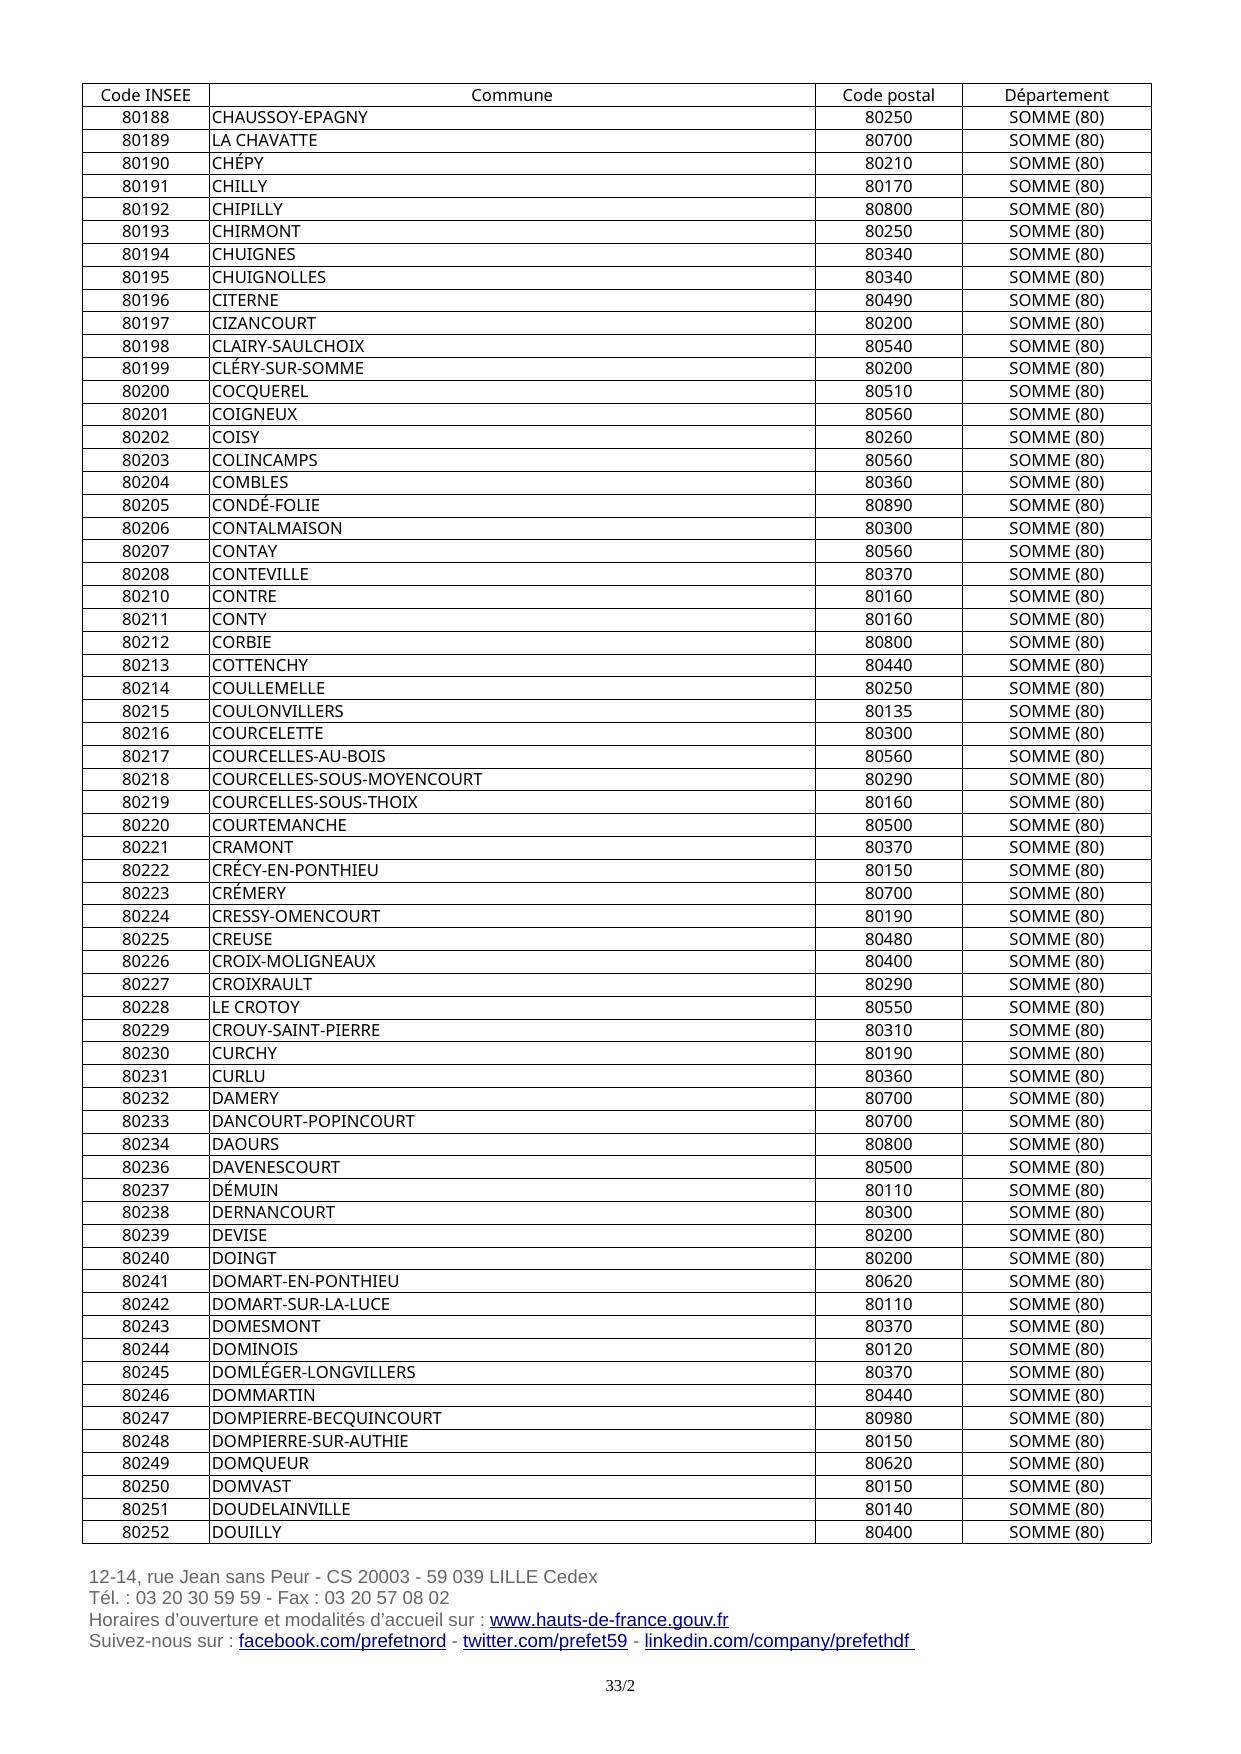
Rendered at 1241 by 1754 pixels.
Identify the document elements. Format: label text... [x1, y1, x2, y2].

table_cell SOMME (80) [963, 1065, 1151, 1087]
table_cell SOMME (80) [963, 723, 1151, 745]
table_cell SOMME (80) [963, 495, 1151, 517]
table_cell CROIX-MOLIGNEAUX [210, 951, 815, 973]
table_cell 80290 [816, 769, 962, 790]
table_cell COULLEMELLE [210, 677, 815, 699]
table_cell CONTEVILLE [210, 563, 815, 585]
table_cell 80700 [816, 1088, 962, 1110]
table_cell SOMME (80) [963, 1179, 1151, 1201]
table_cell SOMME (80) [963, 860, 1151, 882]
table_cell 80200 [83, 381, 209, 402]
table_cell SOMME (80) [963, 1407, 1151, 1429]
table_cell 80300 [816, 1202, 962, 1224]
table_cell SOMME (80) [963, 1385, 1151, 1406]
table_cell 80229 [83, 1020, 209, 1041]
table_cell 80242 [83, 1293, 209, 1315]
table_cell 80217 [83, 746, 209, 767]
table_cell 80440 [816, 1385, 962, 1406]
table_cell 80370 [816, 837, 962, 859]
table_cell 80560 [816, 540, 962, 562]
table_cell SOMME (80) [963, 1088, 1151, 1110]
table_cell SOMME (80) [963, 1430, 1151, 1452]
table_cell SOMME (80) [963, 1225, 1151, 1247]
table_cell 80110 [816, 1293, 962, 1315]
table_cell 80160 [816, 609, 962, 631]
table_cell 80215 [83, 700, 209, 722]
table_cell SOMME (80) [963, 1339, 1151, 1361]
table_cell SOMME (80) [963, 1134, 1151, 1155]
table_cell 80500 [816, 814, 962, 836]
table_cell 80200 [816, 1248, 962, 1269]
table_cell 80560 [816, 404, 962, 425]
table_cell SOMME (80) [963, 107, 1151, 129]
table_cell COMBLES [210, 472, 815, 494]
table_cell COCQUEREL [210, 381, 815, 402]
table_cell SOMME (80) [963, 1156, 1151, 1178]
table_cell CITERNE [210, 290, 815, 311]
table_cell 80228 [83, 997, 209, 1018]
table_header Département [963, 84, 1151, 106]
table_cell SOMME (80) [963, 404, 1151, 425]
table_cell 80202 [83, 426, 209, 448]
table_cell 80160 [816, 791, 962, 813]
table_cell 80150 [816, 1430, 962, 1452]
table_cell 80700 [816, 1111, 962, 1132]
table_cell 80243 [83, 1316, 209, 1338]
table_cell 80191 [83, 175, 209, 197]
table_cell COURCELLES-SOUS-MOYENCOURT [210, 769, 815, 790]
table_cell 80310 [816, 1020, 962, 1041]
table_cell CONTRE [210, 586, 815, 608]
table_cell 80400 [816, 1521, 962, 1543]
table_cell SOMME (80) [963, 769, 1151, 790]
table_cell 80201 [83, 404, 209, 425]
table_cell 80238 [83, 1202, 209, 1224]
table_cell 80212 [83, 632, 209, 653]
table_cell 80206 [83, 518, 209, 539]
table_cell 80210 [83, 586, 209, 608]
table_cell COULONVILLERS [210, 700, 815, 722]
table_cell 80440 [816, 655, 962, 676]
table_cell 80260 [816, 426, 962, 448]
table_cell SOMME (80) [963, 677, 1151, 699]
table_cell CONDÉ-FOLIE [210, 495, 815, 517]
table_cell SOMME (80) [963, 951, 1151, 973]
table_cell 80204 [83, 472, 209, 494]
table_cell SOMME (80) [963, 609, 1151, 631]
table_cell CLÉRY-SUR-SOMME [210, 358, 815, 380]
table_cell 80199 [83, 358, 209, 380]
table_cell SOMME (80) [963, 974, 1151, 996]
table_cell SOMME (80) [963, 312, 1151, 334]
table_cell 80200 [816, 1225, 962, 1247]
table_cell SOMME (80) [963, 358, 1151, 380]
table_cell CONTY [210, 609, 815, 631]
table_cell 80196 [83, 290, 209, 311]
table_cell 80800 [816, 198, 962, 220]
table_cell SOMME (80) [963, 1020, 1151, 1041]
table_cell 80500 [816, 1156, 962, 1178]
table_cell CHUIGNES [210, 244, 815, 266]
table_cell 80250 [816, 107, 962, 129]
table_cell 80193 [83, 221, 209, 243]
table_cell COISY [210, 426, 815, 448]
table_cell SOMME (80) [963, 1362, 1151, 1383]
table_cell 80800 [816, 632, 962, 653]
table_cell SOMME (80) [963, 563, 1151, 585]
table_cell SOMME (80) [963, 655, 1151, 676]
table_cell SOMME (80) [963, 1316, 1151, 1338]
table_cell 80227 [83, 974, 209, 996]
table_cell 80980 [816, 1407, 962, 1429]
table_cell DOMPIERRE-SUR-AUTHIE [210, 1430, 815, 1452]
table_cell 80620 [816, 1270, 962, 1292]
table_cell 80233 [83, 1111, 209, 1132]
table_cell CHUIGNOLLES [210, 267, 815, 288]
table_cell 80510 [816, 381, 962, 402]
table_cell DOMMARTIN [210, 1385, 815, 1406]
table_cell SOMME (80) [963, 540, 1151, 562]
table_cell SOMME (80) [963, 1202, 1151, 1224]
table_cell DÉMUIN [210, 1179, 815, 1201]
table_cell DOUDELAINVILLE [210, 1499, 815, 1520]
table_cell DANCOURT-POPINCOURT [210, 1111, 815, 1132]
table_cell 80290 [816, 974, 962, 996]
table_cell 80244 [83, 1339, 209, 1361]
table_cell CONTALMAISON [210, 518, 815, 539]
table_cell 80220 [83, 814, 209, 836]
table_cell SOMME (80) [963, 267, 1151, 288]
table_cell CREUSE [210, 928, 815, 950]
table_cell DOMQUEUR [210, 1453, 815, 1475]
table_cell 80135 [816, 700, 962, 722]
table_cell 80190 [816, 1042, 962, 1064]
table_cell 80360 [816, 1065, 962, 1087]
table_cell DAMERY [210, 1088, 815, 1110]
table_cell CHÉPY [210, 153, 815, 174]
table_cell 80248 [83, 1430, 209, 1452]
table_cell SOMME (80) [963, 997, 1151, 1018]
table_cell DAVENESCOURT [210, 1156, 815, 1178]
table_cell DOMART-EN-PONTHIEU [210, 1270, 815, 1292]
table_cell CRESSY-OMENCOURT [210, 905, 815, 927]
table_cell 80247 [83, 1407, 209, 1429]
table_cell COTTENCHY [210, 655, 815, 676]
table_cell 80236 [83, 1156, 209, 1178]
table_cell COIGNEUX [210, 404, 815, 425]
table_cell SOMME (80) [963, 814, 1151, 836]
table_cell 80150 [816, 860, 962, 882]
table_header Code postal [816, 84, 962, 106]
table_cell 80190 [83, 153, 209, 174]
table_cell SOMME (80) [963, 837, 1151, 859]
table_cell CIZANCOURT [210, 312, 815, 334]
table_cell 80219 [83, 791, 209, 813]
table_cell 80252 [83, 1521, 209, 1543]
table_cell CRÉMERY [210, 883, 815, 904]
table_cell 80218 [83, 769, 209, 790]
table_cell CONTAY [210, 540, 815, 562]
table_cell 80480 [816, 928, 962, 950]
table_cell SOMME (80) [963, 700, 1151, 722]
table_cell 80250 [816, 221, 962, 243]
table_cell SOMME (80) [963, 883, 1151, 904]
table_cell 80216 [83, 723, 209, 745]
table_cell 80211 [83, 609, 209, 631]
table_cell COURCELETTE [210, 723, 815, 745]
table_cell 80620 [816, 1453, 962, 1475]
table_cell 80225 [83, 928, 209, 950]
table_cell 80140 [816, 1499, 962, 1520]
table_cell LE CROTOY [210, 997, 815, 1018]
table_cell 80210 [816, 153, 962, 174]
table_cell 80223 [83, 883, 209, 904]
table_cell 80300 [816, 518, 962, 539]
table_cell SOMME (80) [963, 928, 1151, 950]
table_cell SOMME (80) [963, 746, 1151, 767]
table_cell SOMME (80) [963, 518, 1151, 539]
table_cell DOMPIERRE-BECQUINCOURT [210, 1407, 815, 1429]
table_cell SOMME (80) [963, 381, 1151, 402]
table_cell CHAUSSOY-EPAGNY [210, 107, 815, 129]
table_cell 80207 [83, 540, 209, 562]
table_cell SOMME (80) [963, 905, 1151, 927]
table_cell SOMME (80) [963, 198, 1151, 220]
table_cell 80170 [816, 175, 962, 197]
table_cell 80251 [83, 1499, 209, 1520]
table_cell SOMME (80) [963, 244, 1151, 266]
table_cell SOMME (80) [963, 335, 1151, 357]
table_header Commune [210, 84, 815, 106]
table_cell 80800 [816, 1134, 962, 1155]
table_cell 80540 [816, 335, 962, 357]
table_cell SOMME (80) [963, 1499, 1151, 1520]
table_cell SOMME (80) [963, 1248, 1151, 1269]
table_cell DOMVAST [210, 1476, 815, 1497]
table_cell 80300 [816, 723, 962, 745]
table_cell CORBIE [210, 632, 815, 653]
table_cell 80370 [816, 1316, 962, 1338]
table_cell SOMME (80) [963, 1111, 1151, 1132]
table_cell 80160 [816, 586, 962, 608]
table_cell COLINCAMPS [210, 449, 815, 471]
table_cell 80197 [83, 312, 209, 334]
table_cell SOMME (80) [963, 221, 1151, 243]
table_cell 80250 [816, 677, 962, 699]
table_cell 80192 [83, 198, 209, 220]
table_cell 80241 [83, 1270, 209, 1292]
table_cell 80246 [83, 1385, 209, 1406]
table_cell 80224 [83, 905, 209, 927]
table_cell 80222 [83, 860, 209, 882]
table_cell 80221 [83, 837, 209, 859]
table_cell 80370 [816, 563, 962, 585]
table_cell SOMME (80) [963, 1476, 1151, 1497]
table_cell 80250 [83, 1476, 209, 1497]
table_cell 80550 [816, 997, 962, 1018]
table_cell 80200 [816, 312, 962, 334]
table_cell 80188 [83, 107, 209, 129]
table_cell DEVISE [210, 1225, 815, 1247]
table_cell CROUY-SAINT-PIERRE [210, 1020, 815, 1041]
table_cell 80231 [83, 1065, 209, 1087]
table_cell 80230 [83, 1042, 209, 1064]
table_cell 80249 [83, 1453, 209, 1475]
table_cell 80110 [816, 1179, 962, 1201]
table_cell SOMME (80) [963, 449, 1151, 471]
table_header Code INSEE [83, 84, 209, 106]
table_cell SOMME (80) [963, 290, 1151, 311]
table_cell SOMME (80) [963, 472, 1151, 494]
table_cell 80890 [816, 495, 962, 517]
table_cell SOMME (80) [963, 175, 1151, 197]
table_cell DAOURS [210, 1134, 815, 1155]
table_cell SOMME (80) [963, 791, 1151, 813]
table_cell CROIXRAULT [210, 974, 815, 996]
table_cell 80208 [83, 563, 209, 585]
table_cell COURCELLES-AU-BOIS [210, 746, 815, 767]
table_cell 80198 [83, 335, 209, 357]
table_cell CRAMONT [210, 837, 815, 859]
table_cell 80340 [816, 244, 962, 266]
table_cell COURTEMANCHE [210, 814, 815, 836]
table_cell SOMME (80) [963, 1521, 1151, 1543]
table_cell 80700 [816, 883, 962, 904]
table_cell 80360 [816, 472, 962, 494]
table_cell 80700 [816, 130, 962, 152]
table_cell 80560 [816, 746, 962, 767]
table_cell CURLU [210, 1065, 815, 1087]
table_cell 80214 [83, 677, 209, 699]
table_cell 80232 [83, 1088, 209, 1110]
table_cell SOMME (80) [963, 1293, 1151, 1315]
table_cell CHIRMONT [210, 221, 815, 243]
table_cell CHILLY [210, 175, 815, 197]
table_cell SOMME (80) [963, 426, 1151, 448]
table_cell 80239 [83, 1225, 209, 1247]
table_cell SOMME (80) [963, 1453, 1151, 1475]
table_cell 80200 [816, 358, 962, 380]
table_cell COURCELLES-SOUS-THOIX [210, 791, 815, 813]
table_cell SOMME (80) [963, 632, 1151, 653]
table_cell 80490 [816, 290, 962, 311]
table_cell DOMINOIS [210, 1339, 815, 1361]
table_cell SOMME (80) [963, 153, 1151, 174]
table_cell 80120 [816, 1339, 962, 1361]
table_cell 80190 [816, 905, 962, 927]
table_cell LA CHAVATTE [210, 130, 815, 152]
table_cell 80340 [816, 267, 962, 288]
table_cell 80400 [816, 951, 962, 973]
table_cell 80205 [83, 495, 209, 517]
table_cell 80240 [83, 1248, 209, 1269]
table_cell CLAIRY-SAULCHOIX [210, 335, 815, 357]
table_cell SOMME (80) [963, 130, 1151, 152]
table_cell DOMESMONT [210, 1316, 815, 1338]
table_cell 80560 [816, 449, 962, 471]
table_cell SOMME (80) [963, 586, 1151, 608]
table_cell DOMLÉGER-LONGVILLERS [210, 1362, 815, 1383]
table_cell 80234 [83, 1134, 209, 1155]
table_cell SOMME (80) [963, 1270, 1151, 1292]
table_cell 80194 [83, 244, 209, 266]
table_cell DOINGT [210, 1248, 815, 1269]
table_cell DOUILLY [210, 1521, 815, 1543]
table_cell CRÉCY-EN-PONTHIEU [210, 860, 815, 882]
table_cell 80150 [816, 1476, 962, 1497]
table_cell 80213 [83, 655, 209, 676]
table_cell 80203 [83, 449, 209, 471]
table_cell 80195 [83, 267, 209, 288]
table_cell 80245 [83, 1362, 209, 1383]
table_cell DERNANCOURT [210, 1202, 815, 1224]
table_cell 80189 [83, 130, 209, 152]
table_cell CURCHY [210, 1042, 815, 1064]
table_cell 80370 [816, 1362, 962, 1383]
table_cell DOMART-SUR-LA-LUCE [210, 1293, 815, 1315]
table_cell 80226 [83, 951, 209, 973]
table_cell CHIPILLY [210, 198, 815, 220]
table_cell 80237 [83, 1179, 209, 1201]
table_cell SOMME (80) [963, 1042, 1151, 1064]
